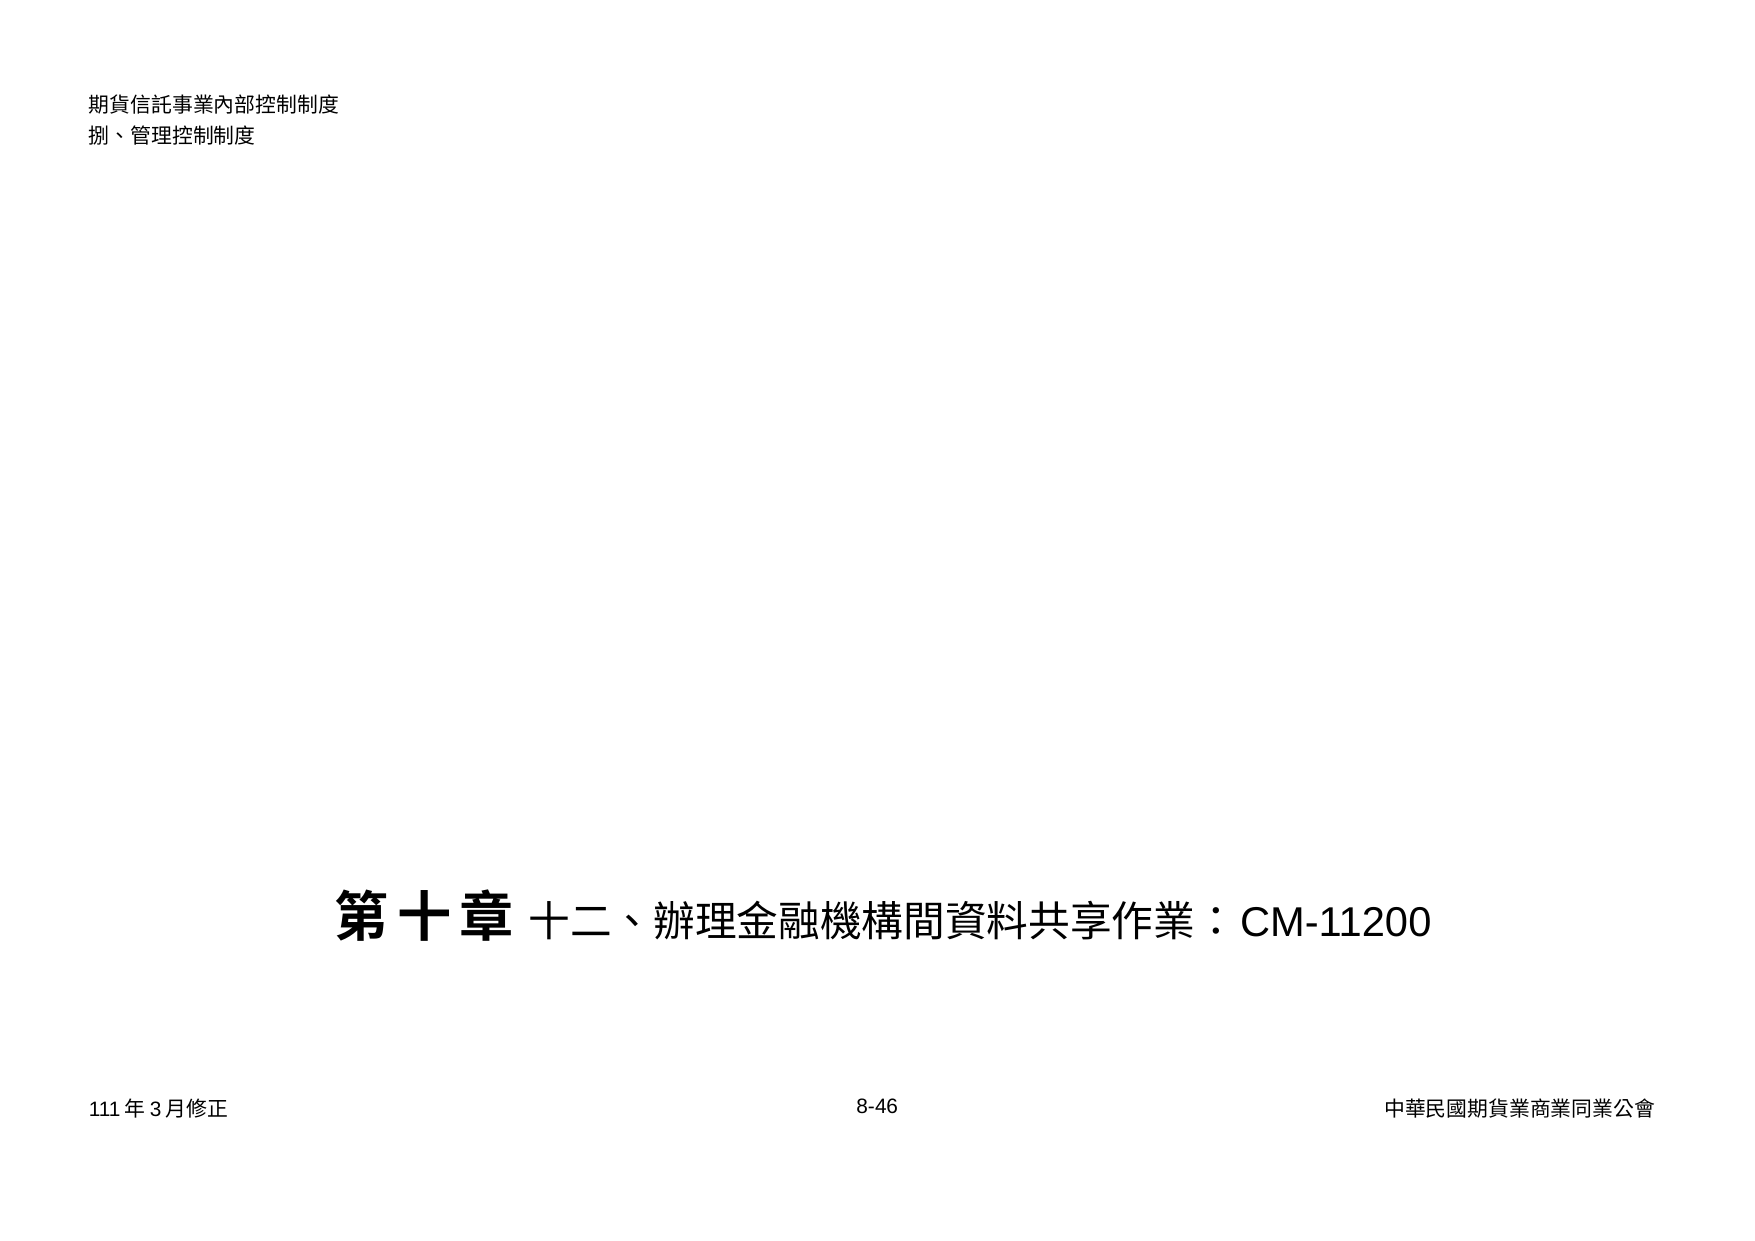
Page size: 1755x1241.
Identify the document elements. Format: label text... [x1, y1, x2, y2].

subtitle 十二、辦理金融機構間資料共享作業：CM-11200 [93, 839, 1663, 964]
